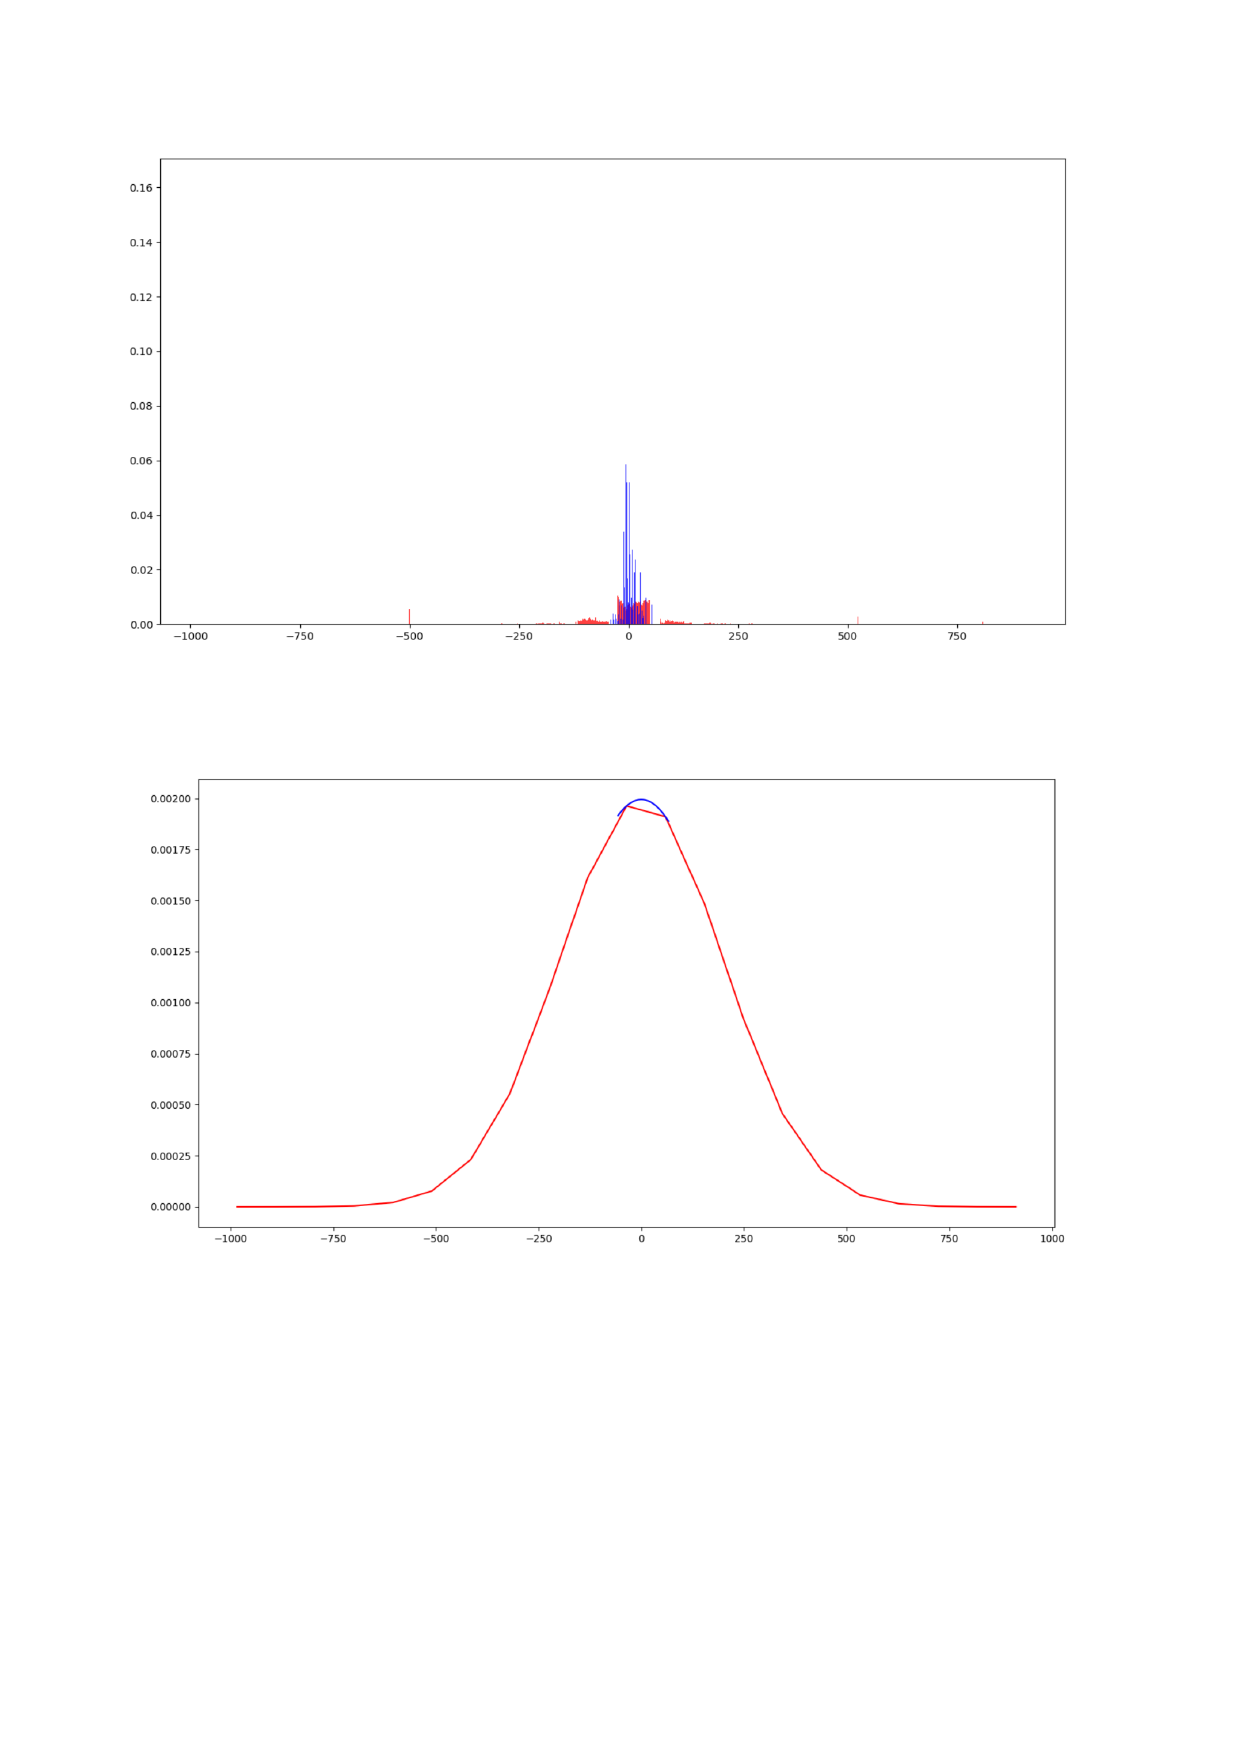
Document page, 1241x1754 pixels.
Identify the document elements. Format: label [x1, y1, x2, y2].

picture [118, 118, 1123, 647]
picture [118, 713, 1123, 1271]
